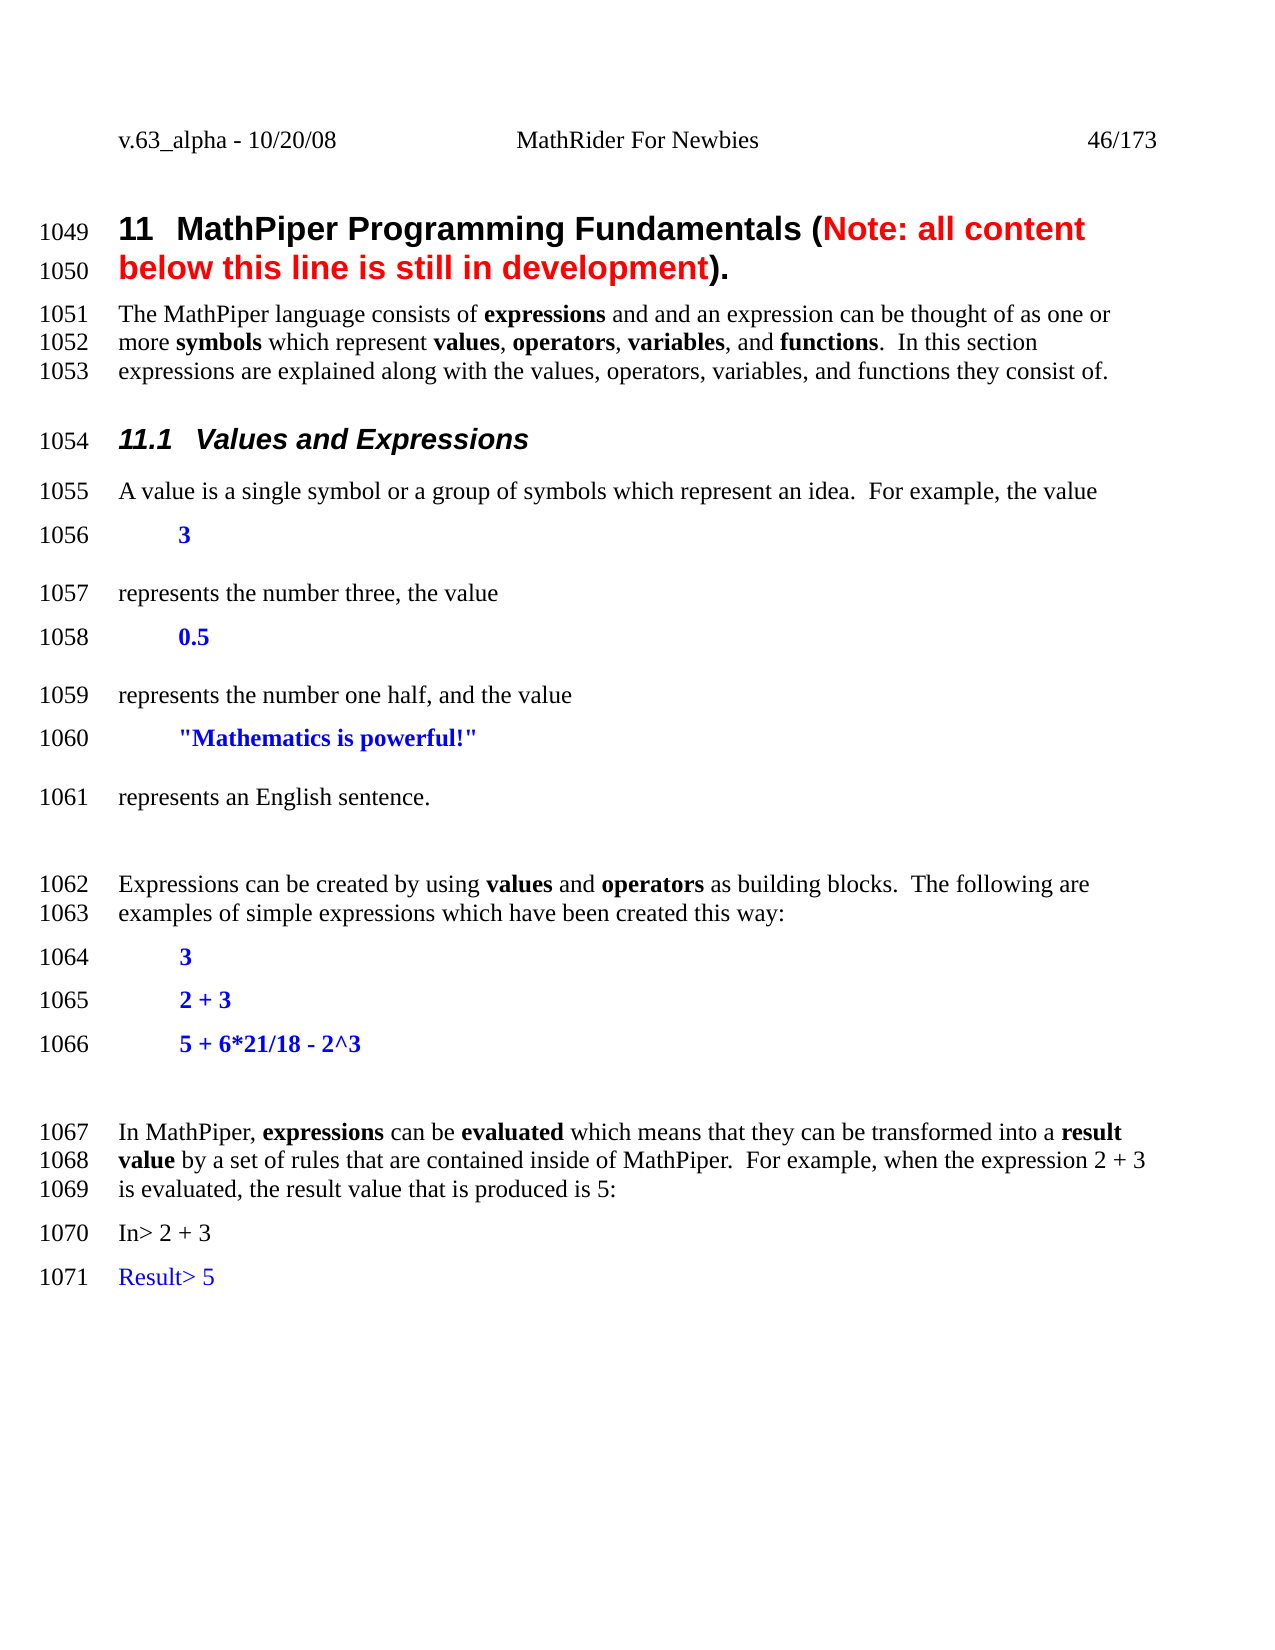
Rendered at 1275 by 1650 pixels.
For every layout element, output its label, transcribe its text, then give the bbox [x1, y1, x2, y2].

text 2 + 3 [179, 985, 1157, 1014]
text 3 [179, 942, 1157, 970]
text A value is a single symbol or a group of symbols which represent an idea. For example, the value [118, 476, 1157, 505]
text Result> 5 [118, 1262, 1157, 1290]
subtitle MathPiper Programming Fundamentals (Note: all content below this line is still in development). [118, 209, 1157, 286]
text represents the number one half, and the value [118, 680, 1157, 708]
text represents an English sentence. [118, 782, 1157, 810]
text Expressions can be created by using values and operators as building blocks. The following are examples of simple expressions which have been created this way: [118, 869, 1157, 927]
text In MathPiper, expressions can be evaluated which means that they can be transformed into a result value by a set of rules that are contained inside of MathPiper. For example, when the expression 2 + 3 is evaluated, the result value that is produced is 5: [118, 1117, 1157, 1203]
text The MathPiper language consists of expressions and and an expression can be thought of as one or more symbols which represent values, operators, variables, and functions. In this section expressions are explained along with the values, operators, variables, and functions they consist of. [118, 299, 1157, 385]
text In> 2 + 3 [118, 1218, 1157, 1247]
text 0.5 [178, 622, 1157, 650]
text represents the number three, the value [118, 578, 1157, 607]
subtitle Values and Expressions [118, 422, 1157, 456]
text "Mathematics is powerful!" [178, 723, 1157, 752]
text 3 [178, 520, 1157, 548]
text 5 + 6*21/18 - 2^3 [179, 1029, 1157, 1058]
